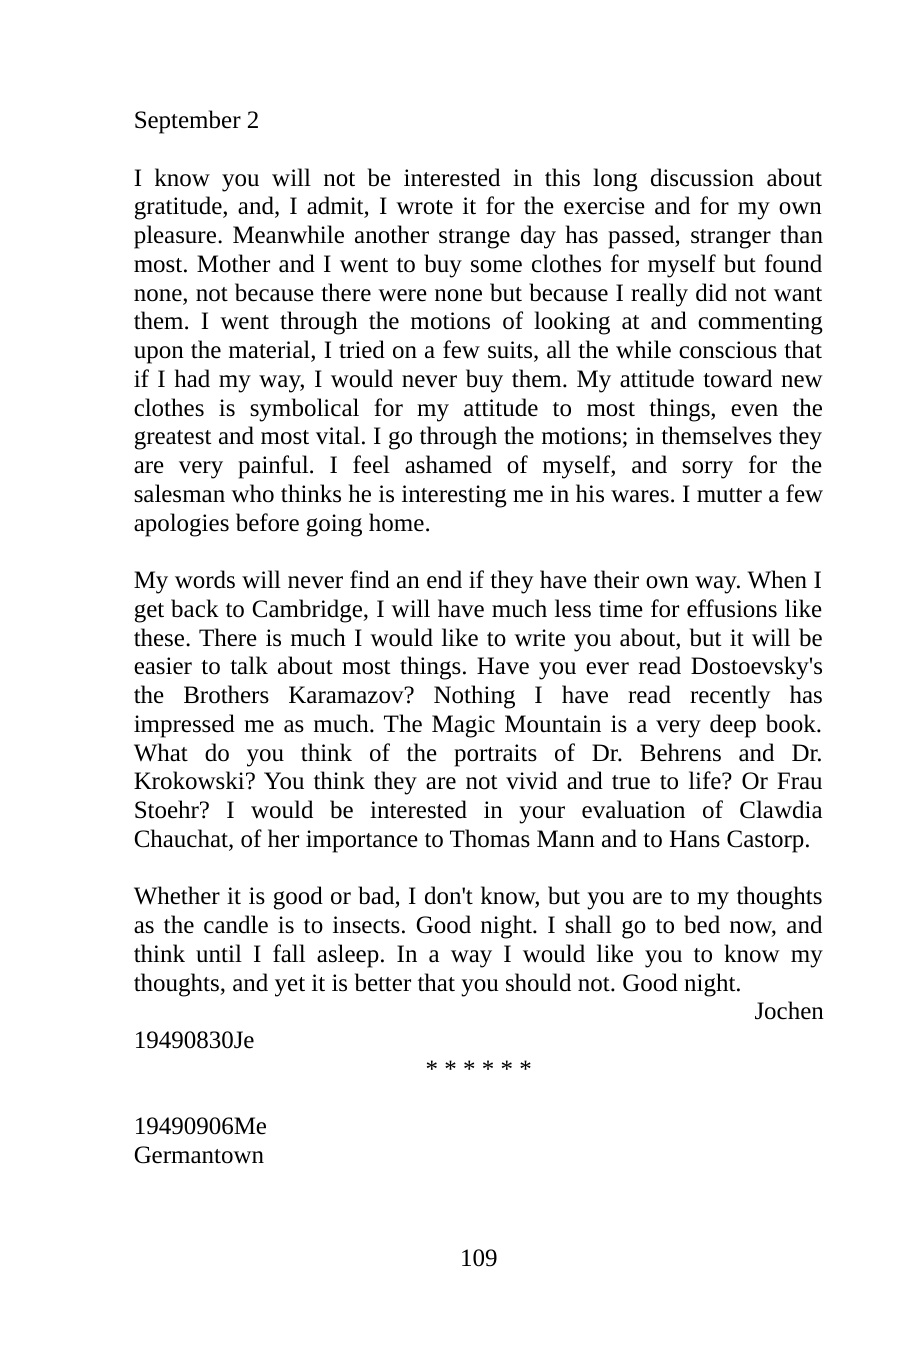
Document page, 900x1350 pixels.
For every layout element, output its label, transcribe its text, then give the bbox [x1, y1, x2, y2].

text Jochen [133, 996, 823, 1025]
text Germantown [133, 1140, 823, 1169]
text 19490830Je [133, 1025, 823, 1054]
text September 2 [133, 105, 823, 134]
text 19490906Me [133, 1111, 823, 1140]
text Whether it is good or bad, I don't know, but you are to my thoughts as the candle is to insects. Good night. I shall go to bed now, and think until I fall asleep. In a way I would like you to know my thoughts, and yet it is better that you should not. Good night. [133, 881, 823, 996]
text * * * * * * [133, 1054, 823, 1083]
text I know you will not be interested in this long discussion about gratitude, and, I admit, I wrote it for the exercise and for my own pleasure. Meanwhile another strange day has passed, stranger than most. Mother and I went to buy some clothes for myself but found none, not because there were none but because I really did not want them. I went through the motions of looking at and commenting upon the material, I tried on a few suits, all the while conscious that if I had my way, I would never buy them. My attitude toward new clothes is symbolical for my attitude to most things, even the greatest and most vital. I go through the motions; in themselves they are very painful. I feel ashamed of myself, and sorry for the salesman who thinks he is interesting me in his wares. I mutter a few apologies before going home. [133, 163, 823, 536]
text My words will never find an end if they have their own way. When I get back to Cambridge, I will have much less time for effusions like these. There is much I would like to write you about, but it will be easier to talk about most things. Have you ever read Dostoevsky's the Brothers Karamazov? Nothing I have read recently has impressed me as much. The Magic Mountain is a very deep book. What do you think of the portraits of Dr. Behrens and Dr. Krokowski? You think they are not vivid and true to life? Or Frau Stoehr? I would be interested in your evaluation of Clawdia Chauchat, of her importance to Thomas Mann and to Hans Castorp. [133, 565, 823, 853]
